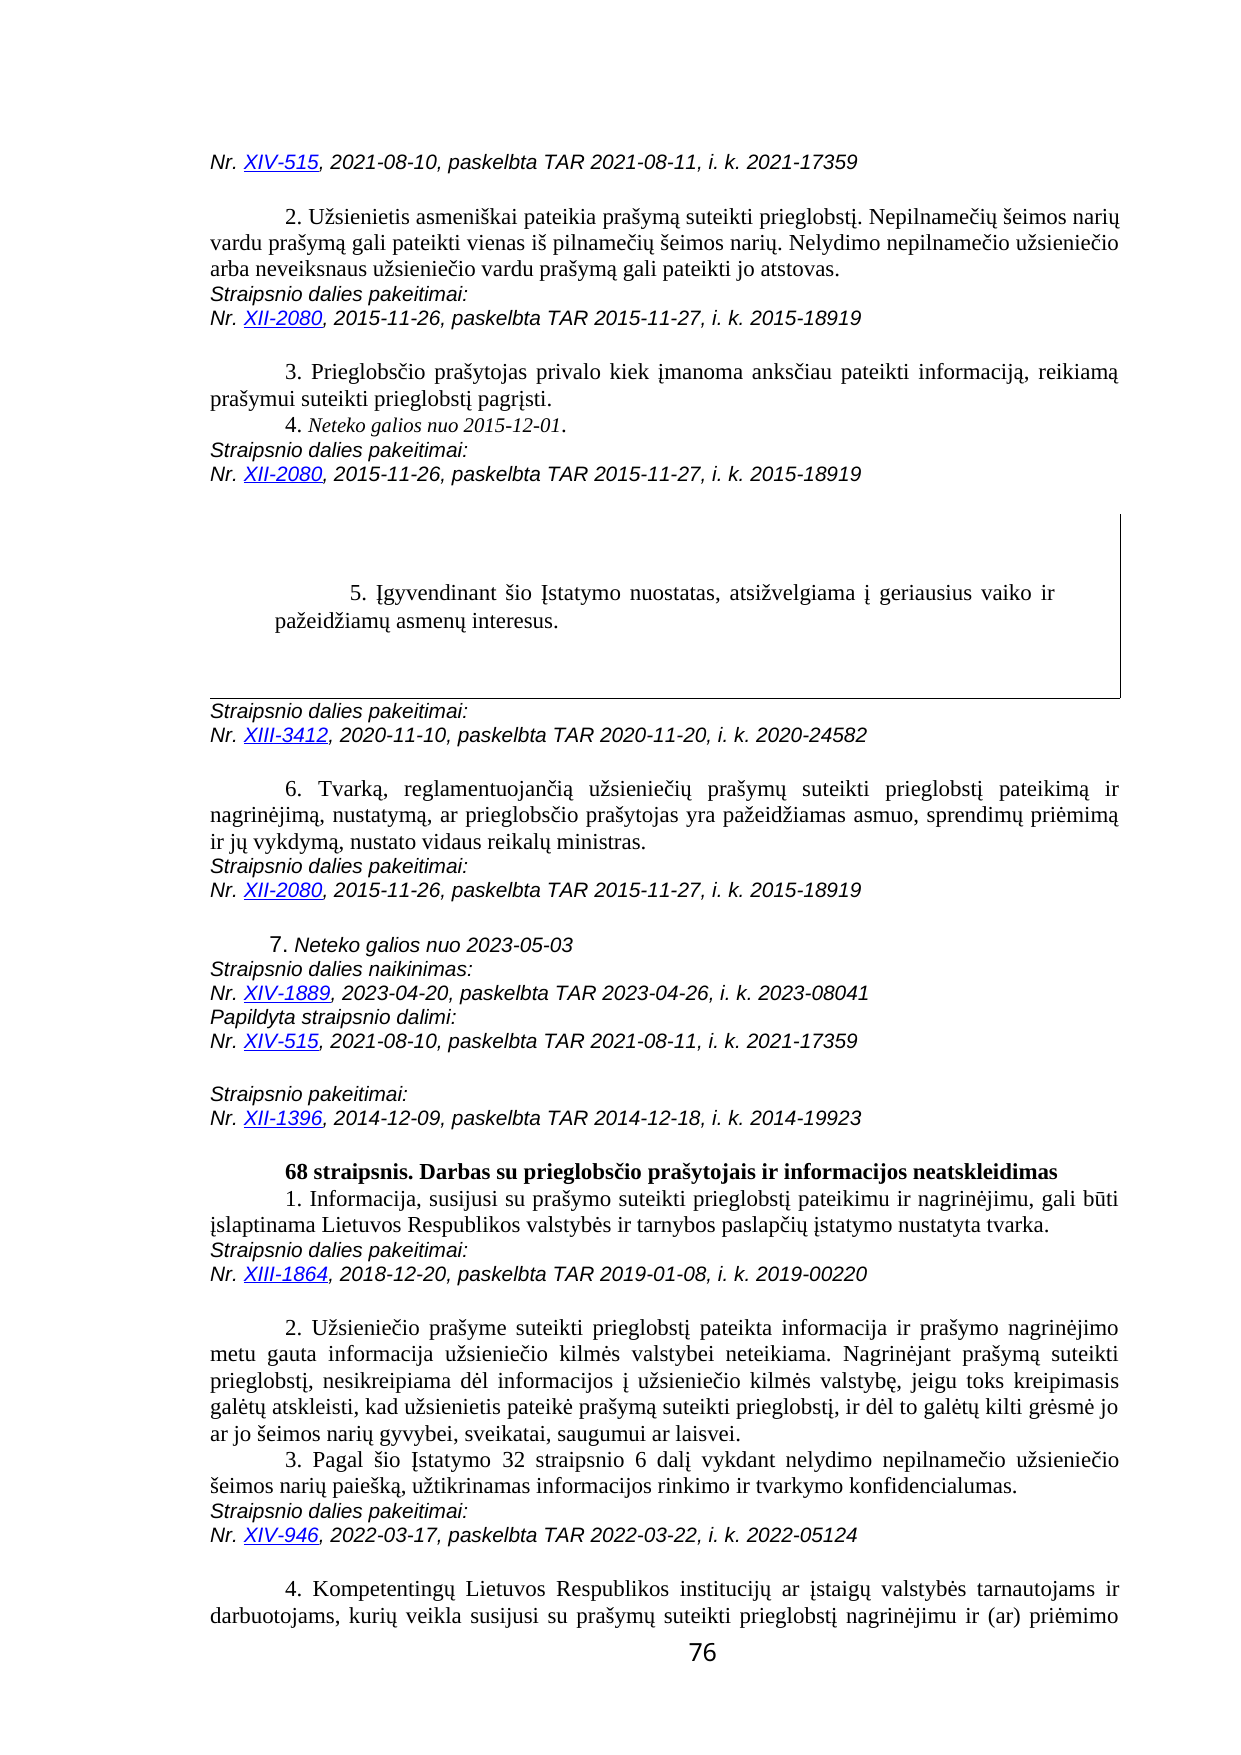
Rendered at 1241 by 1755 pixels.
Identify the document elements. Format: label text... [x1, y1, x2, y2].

text Straipsnio dalies pakeitimai: [210, 1499, 1120, 1523]
text Nr. XIV-946, 2022-03-17, paskelbta TAR 2022-03-22, i. k. 2022-05124 [210, 1523, 1120, 1547]
text 6. Tvarką, reglamentuojančią užsieniečių prašymų suteikti prieglobstį pateikimą ir nagrinėjimą, nustatymą, ar prieglobsčio prašytojas yra pažeidžiamas asmuo, sprendimų priėmimą ir jų vykdymą, nustato vidaus reikalų ministras. [210, 775, 1120, 854]
text Nr. XII-2080, 2015-11-26, paskelbta TAR 2015-11-27, i. k. 2015-18919 [210, 306, 1120, 330]
text Straipsnio dalies pakeitimai: [210, 1237, 1120, 1261]
text 7. Neteko galios nuo 2023-05-03 [210, 931, 1120, 957]
text 3. Prieglobsčio prašytojas privalo kiek įmanoma anksčiau pateikti informaciją, reikiamą prašymui suteikti prieglobstį pagrįsti. [210, 358, 1120, 411]
text Straipsnio dalies pakeitimai: [210, 698, 1120, 722]
text Nr. XIII-1864, 2018-12-20, paskelbta TAR 2019-01-08, i. k. 2019-00220 [210, 1261, 1120, 1285]
text 2. Užsienietis asmeniškai pateikia prašymą suteikti prieglobstį. Nepilnamečių šeimos narių vardu prašymą gali pateikti vienas iš pilnamečių šeimos narių. Nelydimo nepilnamečio užsieniečio arba neveiksnaus užsieniečio vardu prašymą gali pateikti jo atstovas. [210, 203, 1120, 282]
text Straipsnio dalies pakeitimai: [210, 854, 1120, 878]
text Straipsnio dalies pakeitimai: [210, 437, 1120, 461]
text 5. Įgyvendinant šio Įstatymo nuostatas, atsižvelgiama į geriausius vaiko ir pažeidžiamų asmenų interesus. [210, 514, 1120, 698]
text Straipsnio pakeitimai: [210, 1082, 1120, 1106]
text 4. Neteko galios nuo 2015-12-01. [210, 411, 1120, 437]
text Nr. XIV-515, 2021-08-10, paskelbta TAR 2021-08-11, i. k. 2021-17359 [210, 1029, 1120, 1053]
text 4. Kompetentingų Lietuvos Respublikos institucijų ar įstaigų valstybės tarnautojams ir darbuotojams, kurių veikla susijusi su prašymų suteikti prieglobstį nagrinėjimu ir (ar) priėmimo [210, 1575, 1120, 1628]
text Straipsnio dalies pakeitimai: [210, 282, 1120, 306]
text Nr. XIV-1889, 2023-04-20, paskelbta TAR 2023-04-26, i. k. 2023-08041 [210, 981, 1120, 1005]
text 3. Pagal šio Įstatymo 32 straipsnio 6 dalį vykdant nelydimo nepilnamečio užsieniečio šeimos narių paiešką, užtikrinamas informacijos rinkimo ir tvarkymo konfidencialumas. [210, 1446, 1120, 1499]
text Nr. XII-2080, 2015-11-26, paskelbta TAR 2015-11-27, i. k. 2015-18919 [210, 878, 1120, 902]
text 68 straipsnis. Darbas su prieglobsčio prašytojais ir informacijos neatskleidimas [210, 1158, 1120, 1185]
text Straipsnio dalies naikinimas: [210, 957, 1120, 981]
text Nr. XIV-515, 2021-08-10, paskelbta TAR 2021-08-11, i. k. 2021-17359 [210, 150, 1120, 174]
text 1. Informacija, susijusi su prašymo suteikti prieglobstį pateikimu ir nagrinėjimu, gali būti įslaptinama Lietuvos Respublikos valstybės ir tarnybos paslapčių įstatymo nustatyta tvarka. [210, 1185, 1120, 1237]
text Nr. XIII-3412, 2020-11-10, paskelbta TAR 2020-11-20, i. k. 2020-24582 [210, 722, 1120, 746]
text Nr. XII-1396, 2014-12-09, paskelbta TAR 2014-12-18, i. k. 2014-19923 [210, 1106, 1120, 1130]
text Nr. XII-2080, 2015-11-26, paskelbta TAR 2015-11-27, i. k. 2015-18919 [210, 461, 1120, 485]
text Papildyta straipsnio dalimi: [210, 1005, 1120, 1029]
text 2. Užsieniečio prašyme suteikti prieglobstį pateikta informacija ir prašymo nagrinėjimo metu gauta informacija užsieniečio kilmės valstybei neteikiama. Nagrinėjant prašymą suteikti prieglobstį, nesikreipiama dėl informacijos į užsieniečio kilmės valstybę, jeigu toks kreipimasis galėtų atskleisti, kad užsienietis pateikė prašymą suteikti prieglobstį, ir dėl to galėtų kilti grėsmė jo ar jo šeimos narių gyvybei, sveikatai, saugumui ar laisvei. [210, 1314, 1120, 1446]
